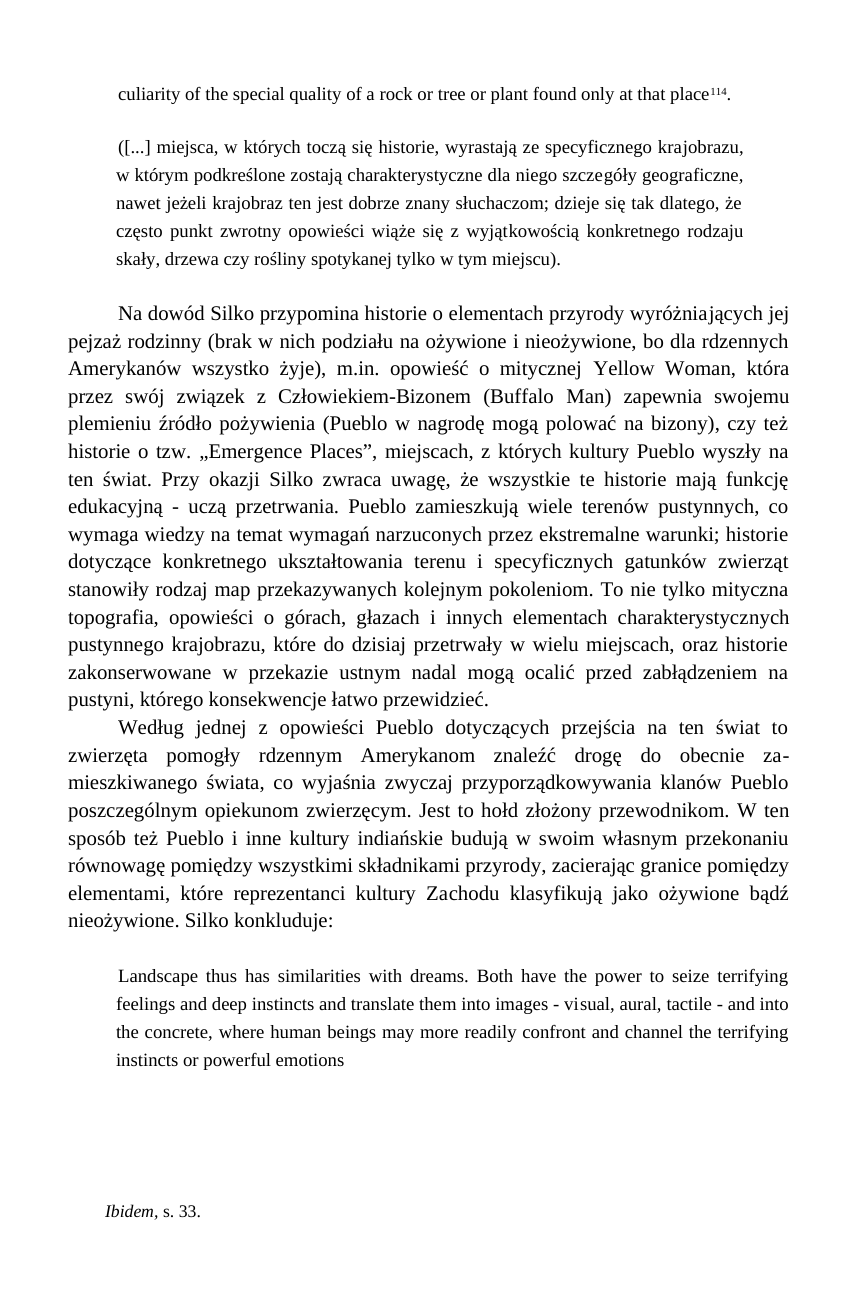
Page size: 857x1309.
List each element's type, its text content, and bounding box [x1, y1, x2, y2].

text Landscape thus has similarities with dreams. Both have the power to seize terrifying feelings and deep instincts and translate them into images - vi­sual, aural, tactile - and into the concrete, where human beings may more readily confront and channel the terrifying instincts or powerful emotions [116, 965, 789, 1070]
text Na dowód Silko przypomina historie o elementach przyrody wyróżnia­jących jej pejzaż rodzinny (brak w nich podziału na ożywione i nieożywione, bo dla rdzennych Amerykanów wszystko żyje), m.in. opowieść o mitycznej Yellow Woman, która przez swój związek z Człowiekiem-Bizonem (Buffalo Man) zapewnia swojemu plemieniu źródło pożywienia (Pueblo w nagrodę mogą polować na bizony), czy też historie o tzw. „Emergence Places”, miej­scach, z których kultury Pueblo wyszły na ten świat. Przy okazji Silko zwraca uwagę, że wszystkie te historie mają funkcję edukacyjną - uczą przetrwania. Pueblo zamieszkują wiele terenów pustynnych, co wymaga wiedzy na temat wymagań narzuconych przez ekstremalne warunki; historie dotyczące kon­kretnego ukształtowania terenu i specyficznych gatunków zwierząt stanowiły rodzaj map przekazywanych kolejnym pokoleniom. To nie tylko mityczna to­pografia, opowieści o górach, głazach i innych elementach charakterystycz­nych pustynnego krajobrazu, które do dzisiaj przetrwały w wielu miejscach, oraz historie zakonserwowane w przekazie ustnym nadal mogą ocalić przed zabłądzeniem na pustyni, którego konsekwencje łatwo przewidzieć. [68, 301, 789, 711]
text culiarity of the special quality of a rock or tree or plant found only at that place114. [116, 83, 743, 104]
text Według jednej z opowieści Pueblo dotyczących przejścia na ten świat to zwierzęta pomogły rdzennym Amerykanom znaleźć drogę do obecnie za­mieszkiwanego świata, co wyjaśnia zwyczaj przyporządkowywania klanów Pueblo poszczególnym opiekunom zwierzęcym. Jest to hołd złożony przewod­nikom. W ten sposób też Pueblo i inne kultury indiańskie budują w swoim własnym przekonaniu równowagę pomiędzy wszystkimi składnikami przyro­dy, zacierając granice pomiędzy elementami, które reprezentanci kultury Za­chodu klasyfikują jako ożywione bądź nieożywione. Silko konkluduje: [68, 715, 789, 932]
text Ibidem, s. 33. [105, 1201, 207, 1221]
text ([...] miejsca, w których toczą się historie, wyrastają ze specyficznego kra­jobrazu, w którym podkreślone zostają charakterystyczne dla niego szcze­góły geograficzne, nawet jeżeli krajobraz ten jest dobrze znany słuchaczom; dzieje się tak dlatego, że często punkt zwrotny opowieści wiąże się z wyjąt­kowością konkretnego rodzaju skały, drzewa czy rośliny spotykanej tylko w tym miejscu). [116, 136, 743, 269]
